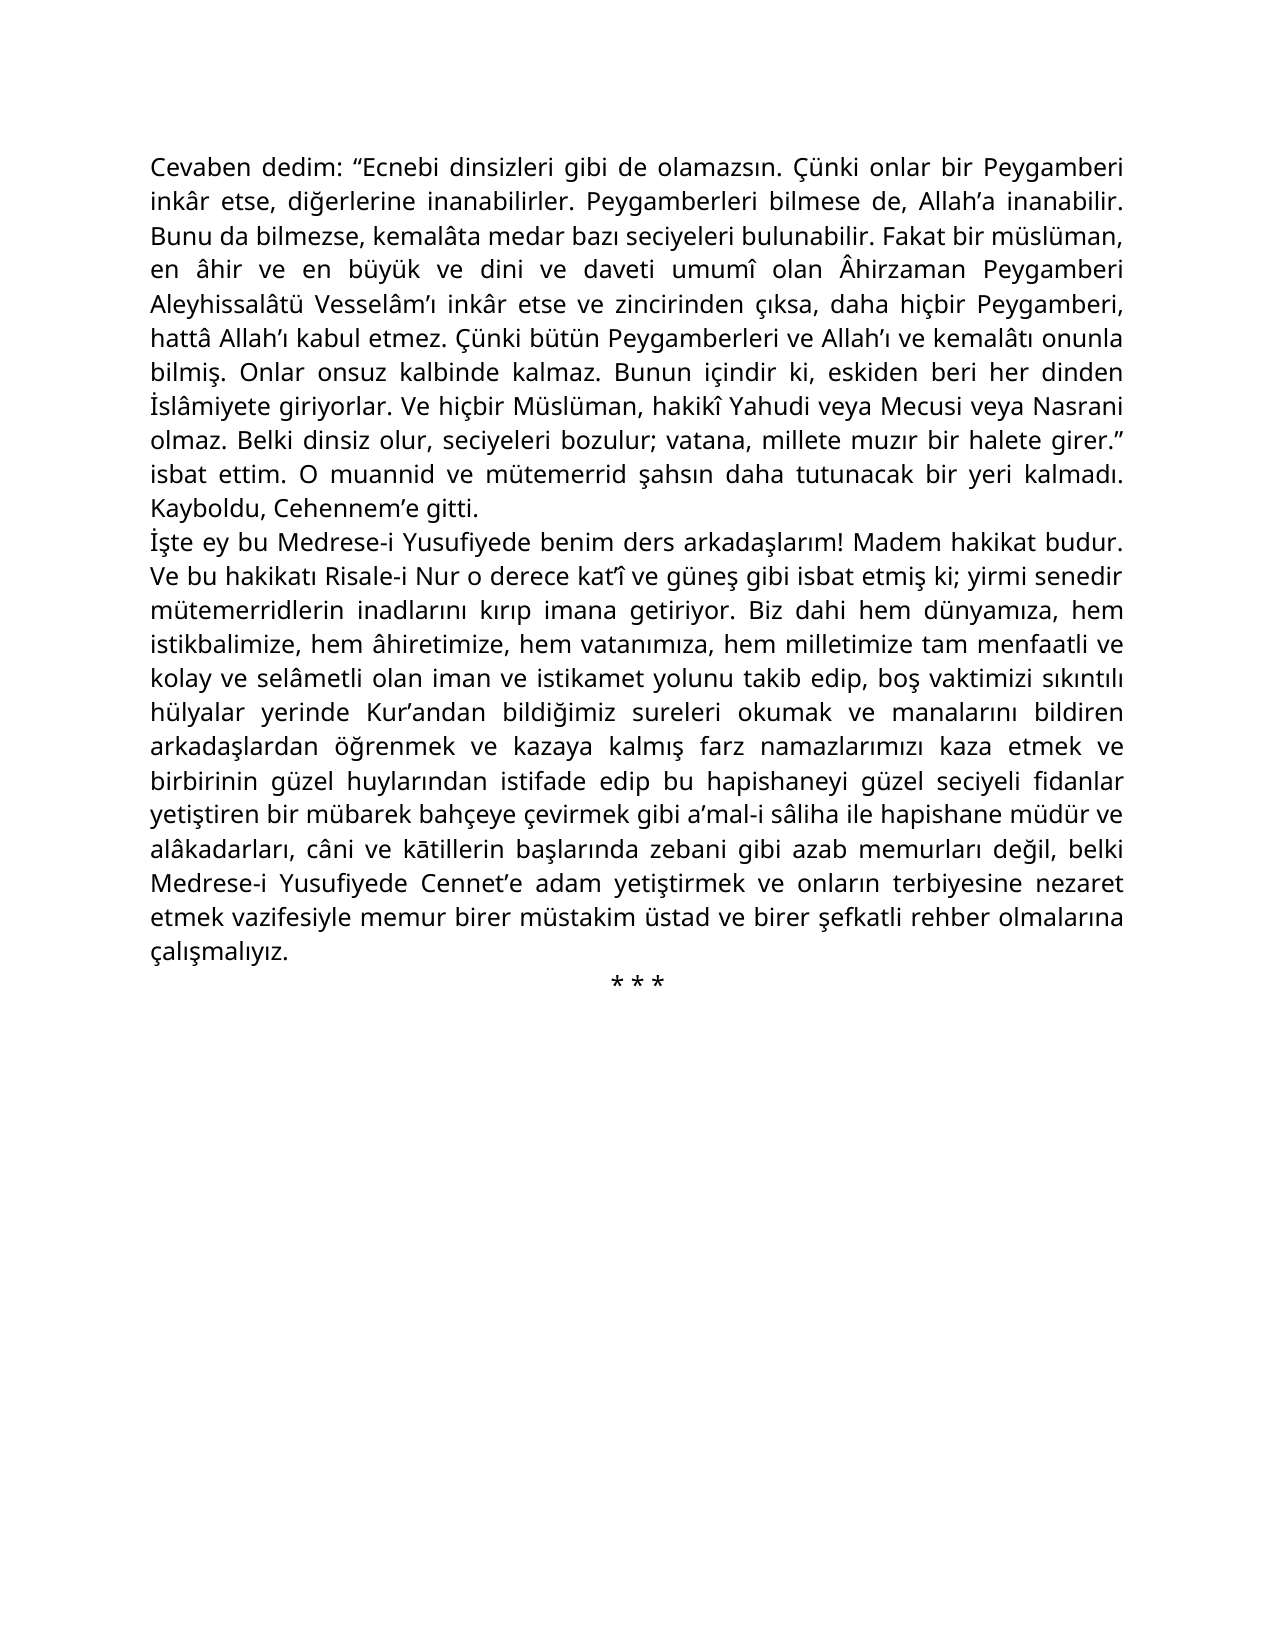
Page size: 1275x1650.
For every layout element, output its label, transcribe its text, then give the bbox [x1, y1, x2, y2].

text * * * [150, 967, 1125, 1002]
text İşte ey bu Medrese-i Yusufiyede benim ders arkadaşlarım! Madem hakikat budur. Ve bu hakikatı Risale-i Nur o derece kat’î ve güneş gibi isbat etmiş ki; yirmi senedir mütemerridlerin inadlarını kırıp imana getiriyor. Biz dahi hem dünyamıza, hem istikbalimize, hem âhiretimize, hem vatanımıza, hem milletimize tam menfaatli ve kolay ve selâmetli olan iman ve istikamet yolunu takib edip, boş vaktimizi sıkıntılı hülyalar yerinde Kur’andan bildiğimiz sureleri okumak ve manalarını bildiren arkadaşlardan öğrenmek ve kazaya kalmış farz namazlarımızı kaza etmek ve birbirinin güzel huylarından istifade edip bu hapishaneyi güzel seciyeli fidanlar yetiştiren bir mübarek bahçeye çevirmek gibi a’mal-i sâliha ile hapishane müdür ve alâkadarları, câni ve kātillerin başlarında zebani gibi azab memurları değil, belki Medrese-i Yusufiyede Cennet’e adam yetiştirmek ve onların terbiyesine nezaret etmek vazifesiyle memur birer müstakim üstad ve birer şefkatli rehber olmalarına çalışmalıyız. [150, 525, 1125, 967]
text Cevaben dedim: “Ecnebi dinsizleri gibi de olamazsın. Çünki onlar bir Peygamberi inkâr etse, diğerlerine inanabilirler. Peygamberleri bilmese de, Allah’a inanabilir. Bunu da bilmezse, kemalâta medar bazı seciyeleri bulunabilir. Fakat bir müslüman, en âhir ve en büyük ve dini ve daveti umumî olan Âhirzaman Peygamberi Aleyhissalâtü Vesselâm’ı inkâr etse ve zincirinden çıksa, daha hiçbir Peygamberi, hattâ Allah’ı kabul etmez. Çünki bütün Peygamberleri ve Allah’ı ve kemalâtı onunla bilmiş. Onlar onsuz kalbinde kalmaz. Bunun içindir ki, eskiden beri her dinden İslâmiyete giriyorlar. Ve hiçbir Müslüman, hakikî Yahudi veya Mecusi veya Nasrani olmaz. Belki dinsiz olur, seciyeleri bozulur; vatana, millete muzır bir halete girer.” isbat ettim. O muannid ve mütemerrid şahsın daha tutunacak bir yeri kalmadı. Kayboldu, Cehennem’e gitti. [150, 150, 1125, 525]
